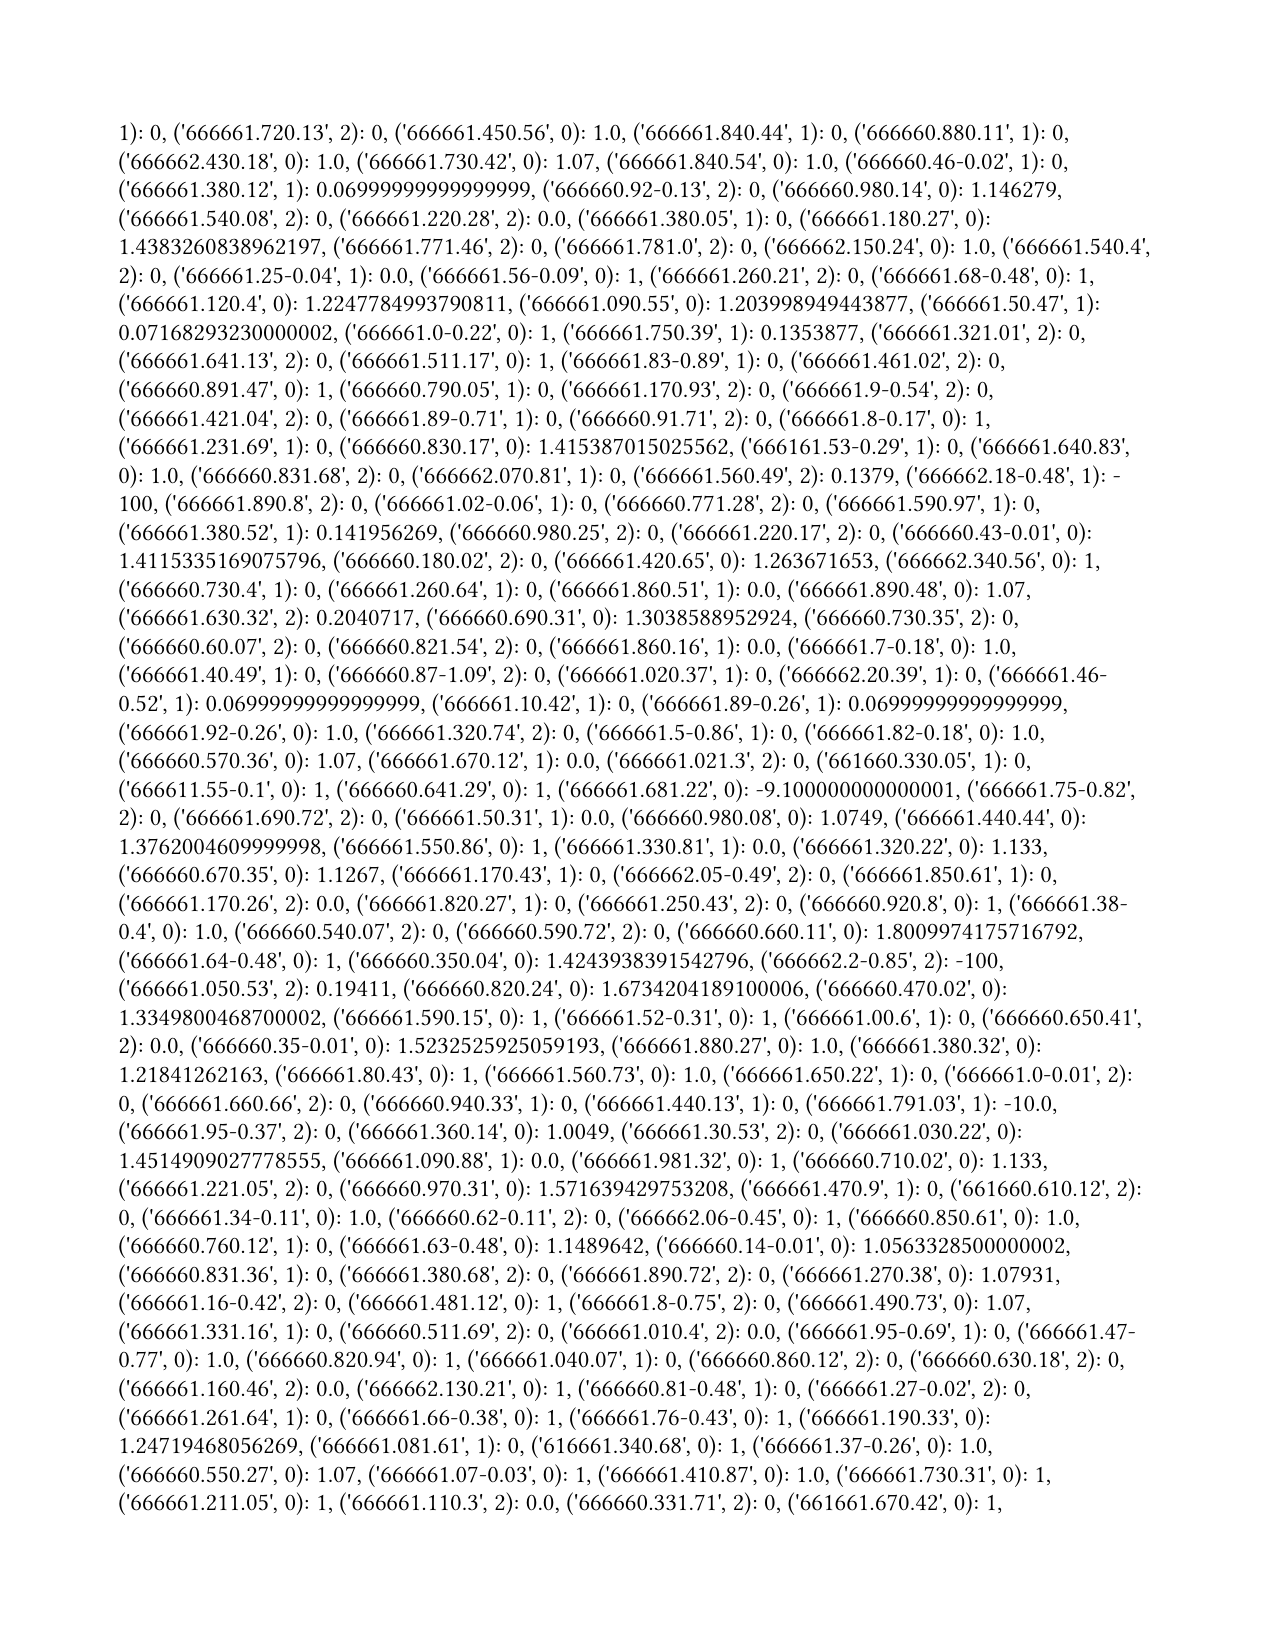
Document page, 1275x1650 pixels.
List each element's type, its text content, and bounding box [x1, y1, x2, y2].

text 1): 0, ('666661.720.13', 2): 0, ('666661.450.56', 0): 1.0, ('666661.840.44', 1): 0, ('666660.880.11', 1): 0, ('666662.430.18', 0): 1.0, ('666661.730.42', 0): 1.07, ('666661.840.54', 0): 1.0, ('666660.46-0.02', 1): 0, ('666661.380.12', 1): 0.06999999999999999, ('666660.92-0.13', 2): 0, ('666660.980.14', 0): 1.146279, ('666661.540.08', 2): 0, ('666661.220.28', 2): 0.0, ('666661.380.05', 1): 0, ('666661.180.27', 0): 1.4383260838962197, ('666661.771.46', 2): 0, ('666661.781.0', 2): 0, ('666662.150.24', 0): 1.0, ('666661.540.4', 2): 0, ('666661.25-0.04', 1): 0.0, ('666661.56-0.09', 0): 1, ('666661.260.21', 2): 0, ('666661.68-0.48', 0): 1, ('666661.120.4', 0): 1.2247784993790811, ('666661.090.55', 0): 1.203998949443877, ('666661.50.47', 1): 0.07168293230000002, ('666661.0-0.22', 0): 1, ('666661.750.39', 1): 0.1353877, ('666661.321.01', 2): 0, ('666661.641.13', 2): 0, ('666661.511.17', 0): 1, ('666661.83-0.89', 1): 0, ('666661.461.02', 2): 0, ('666660.891.47', 0): 1, ('666660.790.05', 1): 0, ('666661.170.93', 2): 0, ('666661.9-0.54', 2): 0, ('666661.421.04', 2): 0, ('666661.89-0.71', 1): 0, ('666660.91.71', 2): 0, ('666661.8-0.17', 0): 1, ('666661.231.69', 1): 0, ('666660.830.17', 0): 1.415387015025562, ('666161.53-0.29', 1): 0, ('666661.640.83', 0): 1.0, ('666660.831.68', 2): 0, ('666662.070.81', 1): 0, ('666661.560.49', 2): 0.1379, ('666662.18-0.48', 1): -100, ('666661.890.8', 2): 0, ('666661.02-0.06', 1): 0, ('666660.771.28', 2): 0, ('666661.590.97', 1): 0, ('666661.380.52', 1): 0.141956269, ('666660.980.25', 2): 0, ('666661.220.17', 2): 0, ('666660.43-0.01', 0): 1.4115335169075796, ('666660.180.02', 2): 0, ('666661.420.65', 0): 1.263671653, ('666662.340.56', 0): 1, ('666660.730.4', 1): 0, ('666661.260.64', 1): 0, ('666661.860.51', 1): 0.0, ('666661.890.48', 0): 1.07, ('666661.630.32', 2): 0.2040717, ('666660.690.31', 0): 1.3038588952924, ('666660.730.35', 2): 0, ('666660.60.07', 2): 0, ('666660.821.54', 2): 0, ('666661.860.16', 1): 0.0, ('666661.7-0.18', 0): 1.0, ('666661.40.49', 1): 0, ('666660.87-1.09', 2): 0, ('666661.020.37', 1): 0, ('666662.20.39', 1): 0, ('666661.46-0.52', 1): 0.06999999999999999, ('666661.10.42', 1): 0, ('666661.89-0.26', 1): 0.06999999999999999, ('666661.92-0.26', 0): 1.0, ('666661.320.74', 2): 0, ('666661.5-0.86', 1): 0, ('666661.82-0.18', 0): 1.0, ('666660.570.36', 0): 1.07, ('666661.670.12', 1): 0.0, ('666661.021.3', 2): 0, ('661660.330.05', 1): 0, ('666611.55-0.1', 0): 1, ('666660.641.29', 0): 1, ('666661.681.22', 0): -9.100000000000001, ('666661.75-0.82', 2): 0, ('666661.690.72', 2): 0, ('666661.50.31', 1): 0.0, ('666660.980.08', 0): 1.0749, ('666661.440.44', 0): 1.3762004609999998, ('666661.550.86', 0): 1, ('666661.330.81', 1): 0.0, ('666661.320.22', 0): 1.133, ('666660.670.35', 0): 1.1267, ('666661.170.43', 1): 0, ('666662.05-0.49', 2): 0, ('666661.850.61', 1): 0, ('666661.170.26', 2): 0.0, ('666661.820.27', 1): 0, ('666661.250.43', 2): 0, ('666660.920.8', 0): 1, ('666661.38-0.4', 0): 1.0, ('666660.540.07', 2): 0, ('666660.590.72', 2): 0, ('666660.660.11', 0): 1.8009974175716792, ('666661.64-0.48', 0): 1, ('666660.350.04', 0): 1.4243938391542796, ('666662.2-0.85', 2): -100, ('666661.050.53', 2): 0.19411, ('666660.820.24', 0): 1.6734204189100006, ('666660.470.02', 0): 1.3349800468700002, ('666661.590.15', 0): 1, ('666661.52-0.31', 0): 1, ('666661.00.6', 1): 0, ('666660.650.41', 2): 0.0, ('666660.35-0.01', 0): 1.5232525925059193, ('666661.880.27', 0): 1.0, ('666661.380.32', 0): 1.21841262163, ('666661.80.43', 0): 1, ('666661.560.73', 0): 1.0, ('666661.650.22', 1): 0, ('666661.0-0.01', 2): 0, ('666661.660.66', 2): 0, ('666660.940.33', 1): 0, ('666661.440.13', 1): 0, ('666661.791.03', 1): -10.0, ('666661.95-0.37', 2): 0, ('666661.360.14', 0): 1.0049, ('666661.30.53', 2): 0, ('666661.030.22', 0): 1.4514909027778555, ('666661.090.88', 1): 0.0, ('666661.981.32', 0): 1, ('666660.710.02', 0): 1.133, ('666661.221.05', 2): 0, ('666660.970.31', 0): 1.571639429753208, ('666661.470.9', 1): 0, ('661660.610.12', 2): 0, ('666661.34-0.11', 0): 1.0, ('666660.62-0.11', 2): 0, ('666662.06-0.45', 0): 1, ('666660.850.61', 0): 1.0, ('666660.760.12', 1): 0, ('666661.63-0.48', 0): 1.1489642, ('666660.14-0.01', 0): 1.0563328500000002, ('666660.831.36', 1): 0, ('666661.380.68', 2): 0, ('666661.890.72', 2): 0, ('666661.270.38', 0): 1.07931, ('666661.16-0.42', 2): 0, ('666661.481.12', 0): 1, ('666661.8-0.75', 2): 0, ('666661.490.73', 0): 1.07, ('666661.331.16', 1): 0, ('666660.511.69', 2): 0, ('666661.010.4', 2): 0.0, ('666661.95-0.69', 1): 0, ('666661.47-0.77', 0): 1.0, ('666660.820.94', 0): 1, ('666661.040.07', 1): 0, ('666660.860.12', 2): 0, ('666660.630.18', 2): 0, ('666661.160.46', 2): 0.0, ('666662.130.21', 0): 1, ('666660.81-0.48', 1): 0, ('666661.27-0.02', 2): 0, ('666661.261.64', 1): 0, ('666661.66-0.38', 0): 1, ('666661.76-0.43', 0): 1, ('666661.190.33', 0): 1.24719468056269, ('666661.081.61', 1): 0, ('616661.340.68', 0): 1, ('666661.37-0.26', 0): 1.0, ('666660.550.27', 0): 1.07, ('666661.07-0.03', 0): 1, ('666661.410.87', 0): 1.0, ('666661.730.31', 0): 1, ('666661.211.05', 0): 1, ('666661.110.3', 2): 0.0, ('666660.331.71', 2): 0, ('661661.670.42', 0): 1, [118, 118, 1157, 1517]
